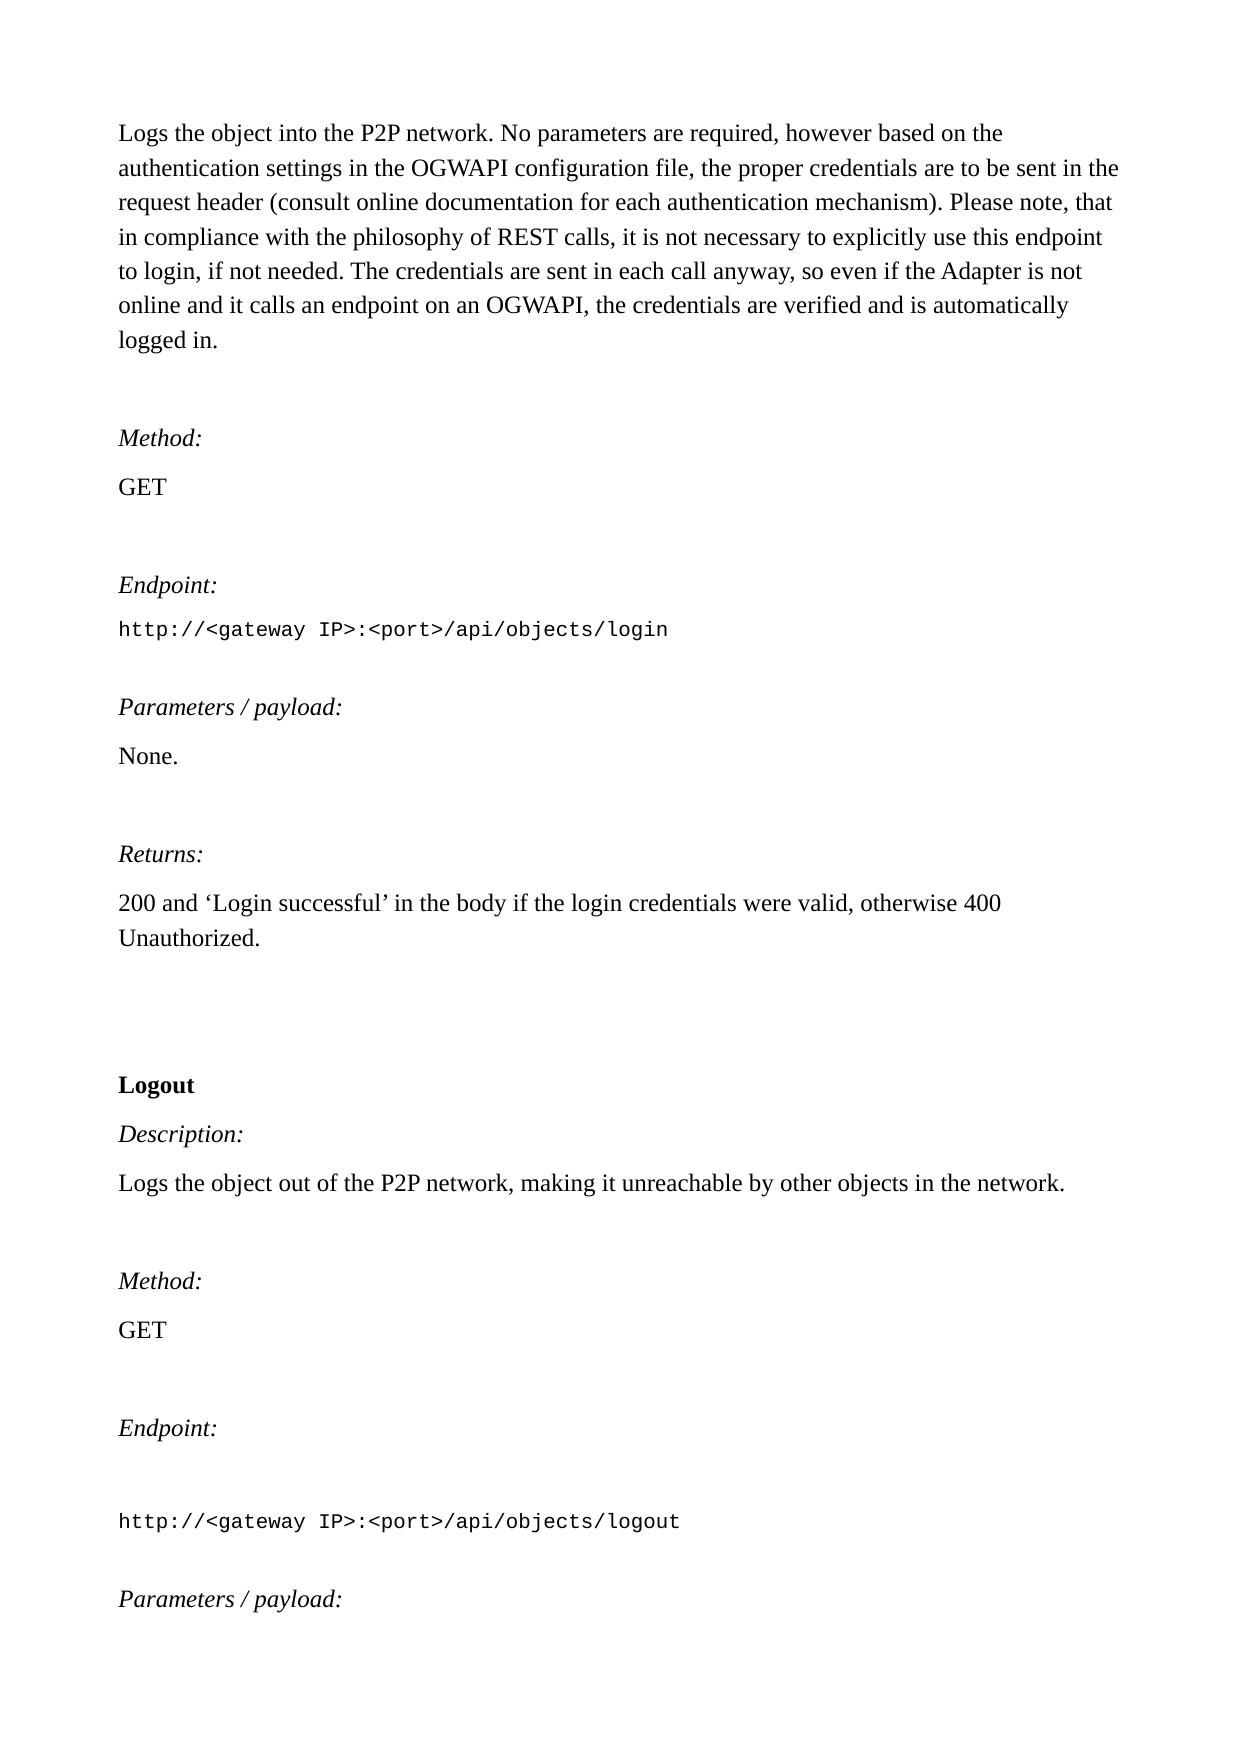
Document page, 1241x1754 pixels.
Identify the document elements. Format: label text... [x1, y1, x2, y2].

text Endpoint: [118, 570, 1122, 599]
text Logout [118, 1070, 1122, 1099]
text GET [118, 472, 1122, 501]
text Description: [118, 1119, 1122, 1148]
text Parameters / payload: [118, 1584, 1122, 1613]
text None. [118, 741, 1122, 770]
text GET [118, 1315, 1122, 1344]
text Returns: [118, 839, 1122, 868]
text Logs the object out of the P2P network, making it unreachable by other objects in the network. [118, 1168, 1122, 1197]
text Method: [118, 1266, 1122, 1295]
text http://<gateway IP>:<port>/api/objects/login [118, 619, 1122, 643]
text 200 and ‘Login successful’ in the body if the login credentials were valid, otherwise 400 Unauthorized. [118, 888, 1122, 952]
text Parameters / payload: [118, 692, 1122, 721]
text Logs the object into the P2P network. No parameters are required, however based on the authentication settings in the OGWAPI configuration file, the proper credentials are to be sent in the request header (consult online documentation for each authentication mechanism). Please note, that in compliance with the philosophy of REST calls, it is not necessary to explicitly use this endpoint to login, if not needed. The credentials are sent in each call anyway, so even if the Adapter is not online and it calls an endpoint on an OGWAPI, the credentials are verified and is automatically logged in. [118, 118, 1122, 354]
text http://<gateway IP>:<port>/api/objects/logout [118, 1512, 1122, 1535]
text Method: [118, 423, 1122, 452]
text Endpoint: [118, 1413, 1122, 1442]
